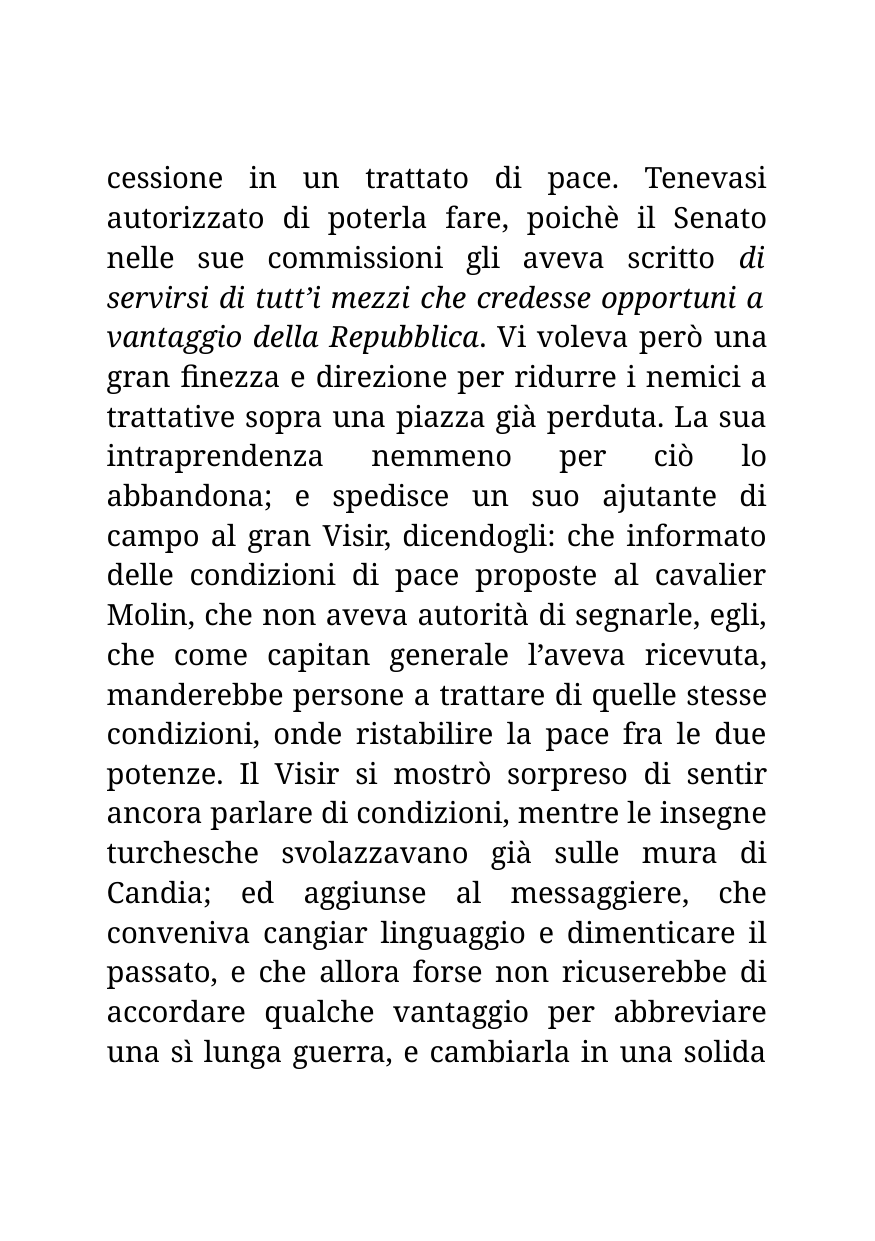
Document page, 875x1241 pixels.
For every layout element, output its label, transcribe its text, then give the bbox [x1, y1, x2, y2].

text cessione in un trattato di pace. Tenevasi autorizzato di poterla fare, poichè il Senato nelle sue commissioni gli aveva scritto di servirsi di tutt’i mezzi che credesse opportuni a vantaggio della Repubblica. Vi voleva però una gran finezza e direzione per ridurre i nemici a trattative sopra una piazza già perduta. La sua intraprendenza nemmeno per ciò lo abbandona; e spedisce un suo ajutante di campo al gran Visir, dicendogli: che informato delle condizioni di pace proposte al cavalier Molin, che non aveva autorità di segnarle, egli, che come capitan generale l’aveva ricevuta, manderebbe persone a trattare di quelle stesse condizioni, onde ristabilire la pace fra le due potenze. Il Visir si mostrò sorpreso di sentir ancora parlare di condizioni, mentre le insegne turchesche svolazzavano già sulle mura di Candia; ed aggiunse al messaggiere, che conveniva cangiar linguaggio e dimenticare il passato, e che allora forse non ricuserebbe di accordare qualche vantaggio per abbreviare una sì lunga guerra, e cambiarla in una solida [106, 158, 768, 1071]
